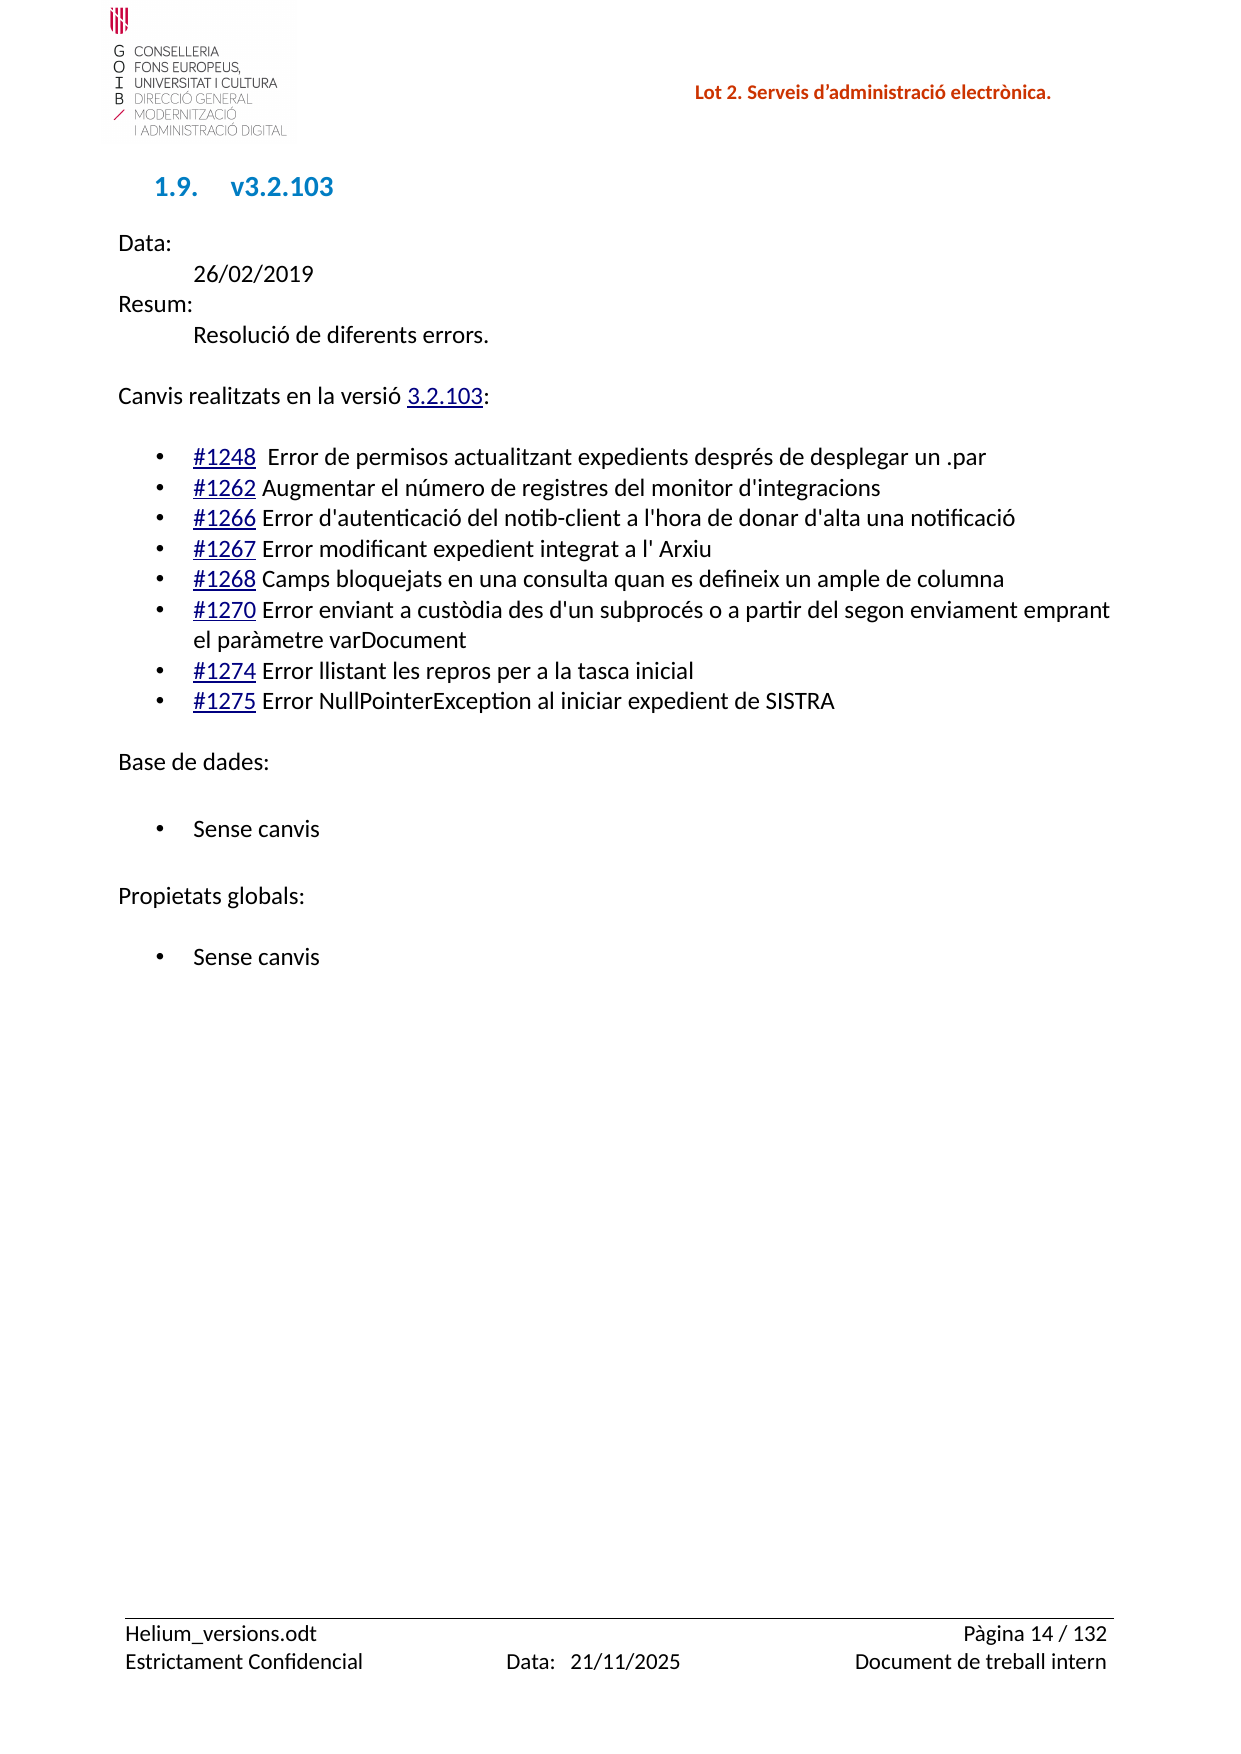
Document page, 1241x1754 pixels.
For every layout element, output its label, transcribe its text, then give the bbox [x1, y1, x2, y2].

list #1274 Error llistant les repros per a la tasca inicial [156, 655, 1122, 685]
text Canvis realitzats en la versió 3.2.103: [118, 380, 1122, 411]
text Propietats globals: [118, 880, 1122, 911]
text 26/02/2019 [118, 258, 1122, 289]
text Base de dades: [118, 746, 1122, 777]
list #1268 Camps bloquejats en una consulta quan es defineix un ample de columna [156, 563, 1122, 594]
text Data: [118, 228, 1122, 258]
list #1275 Error NullPointerException al iniciar expedient de SISTRA [156, 685, 1122, 716]
list #1266 Error d'autenticació del notib-client a l'hora de donar d'alta una notificació [156, 502, 1122, 533]
text Resolució de diferents errors. [118, 319, 1122, 350]
text Resum: [118, 289, 1122, 319]
list Sense canvis [156, 941, 1122, 972]
list #1270 Error enviant a custòdia des d'un subprocés o a partir del segon enviament emprant el paràmetre varDocument [156, 594, 1122, 655]
picture [100, 0, 297, 144]
subtitle v3.2.103 [153, 168, 1122, 204]
list Sense canvis [156, 813, 1122, 844]
list #1248 Error de permisos actualitzant expedients després de desplegar un .par [156, 441, 1122, 472]
list #1262 Augmentar el número de registres del monitor d'integracions [156, 472, 1122, 502]
list #1267 Error modificant expedient integrat a l' Arxiu [156, 533, 1122, 563]
